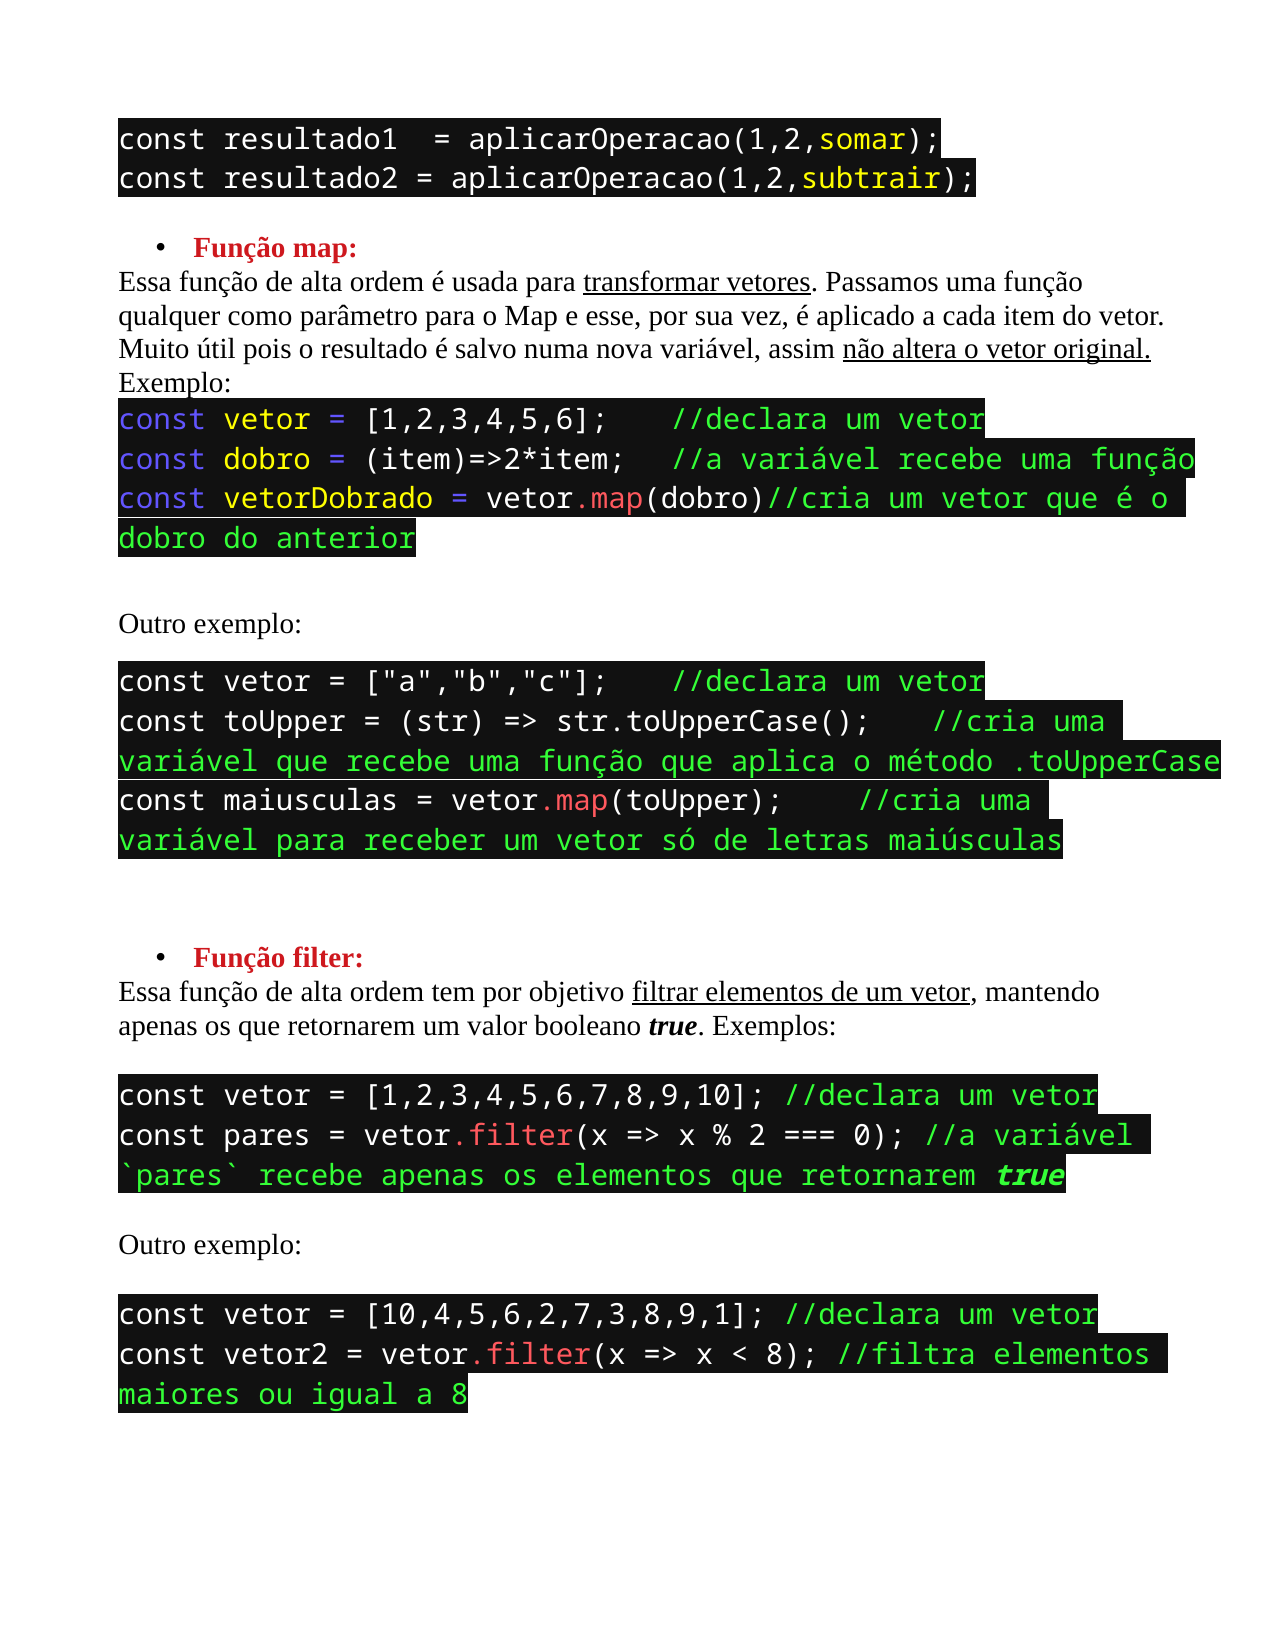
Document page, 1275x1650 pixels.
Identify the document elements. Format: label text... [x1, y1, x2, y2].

list Função map: [156, 231, 1176, 264]
text const maiusculas = vetor.map(toUpper); //cria uma variável para receber um vetor só de letras maiúsculas [118, 779, 1176, 859]
text const resultado1 = aplicarOperacao(1,2,somar); [118, 118, 1176, 158]
text Outro exemplo: [118, 606, 1176, 639]
text Essa função de alta ordem é usada para transformar vetores. Passamos uma função qualquer como parâmetro para o Map e esse, por sua vez, é aplicado a cada item do vetor. Muito útil pois o resultado é salvo numa nova variável, assim não altera o vetor original. [118, 264, 1176, 365]
text const vetor = [1,2,3,4,5,6]; //declara um vetor [118, 398, 1176, 438]
text Outro exemplo: [118, 1227, 1176, 1261]
text const pares = vetor.filter(x => x % 2 === 0); //a variável `pares` recebe apenas os elementos que retornarem true [118, 1114, 1176, 1193]
text const dobro = (item)=>2*item; //a variável recebe uma função const vetorDobrado = vetor.map(dobro)//cria um vetor que é o dobro do anterior [118, 438, 1205, 557]
text const toUpper = (str) => str.toUpperCase(); //cria uma variável que recebe uma função que aplica o método .toUpperCase [118, 700, 1223, 779]
list Função filter: [156, 941, 1176, 974]
text const vetor = ["a","b","c"]; //declara um vetor [118, 661, 1176, 700]
text const resultado2 = aplicarOperacao(1,2,subtrair); [118, 158, 1176, 197]
text const vetor = [1,2,3,4,5,6,7,8,9,10]; //declara um vetor [118, 1074, 1176, 1114]
text const vetor = [10,4,5,6,2,7,3,8,9,1]; //declara um vetor const vetor2 = vetor.filter(x => x < 8); //filtra elementos maiores ou igual a 8 [118, 1293, 1176, 1413]
text Exemplo: [118, 365, 1176, 398]
text Essa função de alta ordem tem por objetivo filtrar elementos de um vetor, mantendo apenas os que retornarem um valor booleano true. Exemplos: [118, 974, 1176, 1041]
